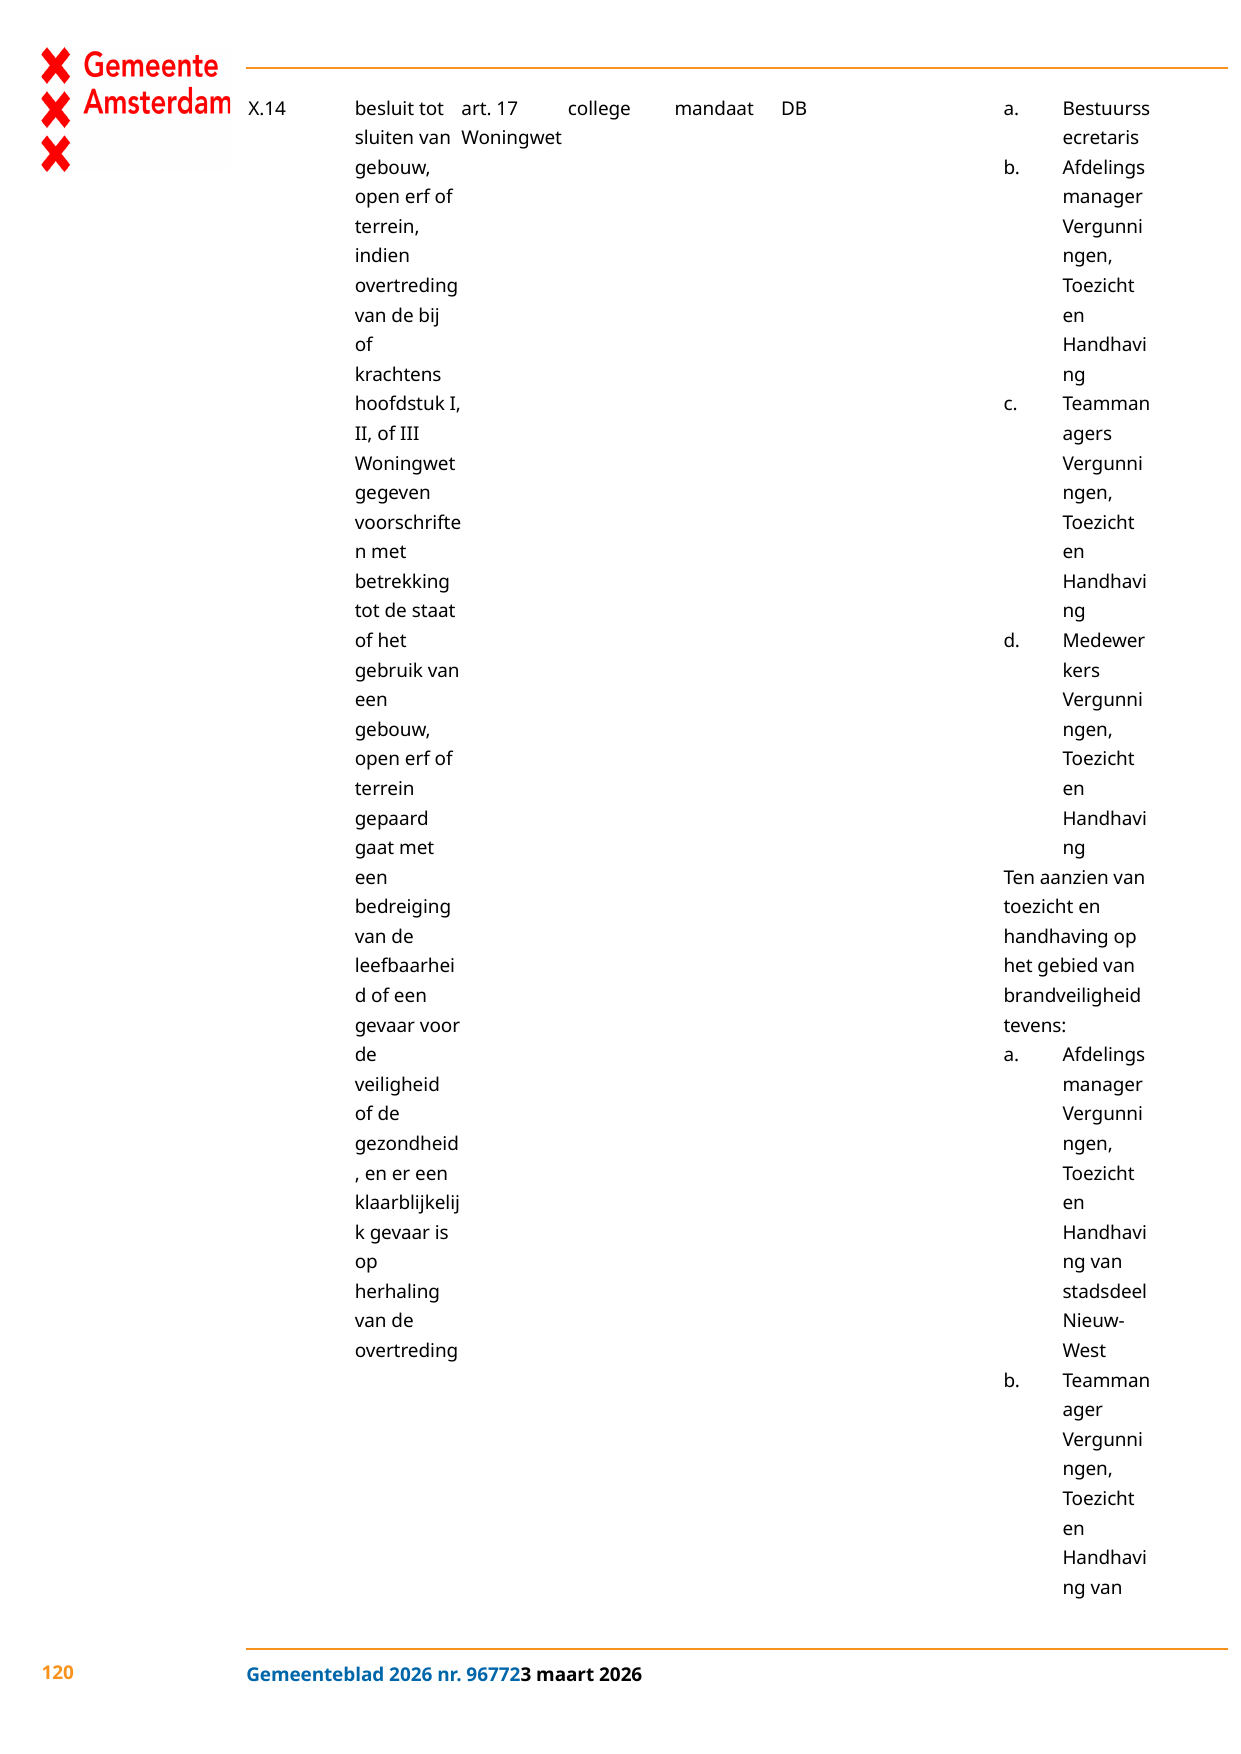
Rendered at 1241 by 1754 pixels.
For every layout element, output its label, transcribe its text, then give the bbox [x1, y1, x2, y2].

table_cell besluit tot sluiten van gebouw, open erf of terrein, indien overtreding van de bij of krachtens hoofdstuk I, II, of III Woningwet gegeven voorschriften met betrekking tot de staat of het gebruik van een gebouw, open erf of terrein gepaard gaat met een bedreiging van de leefbaarheid of een gevaar voor de veiligheid of de gezondheid, en er een klaarblijkelijk gevaar is op herhaling van de overtreding [355, 95, 461, 1600]
table_cell [888, 95, 1003, 1600]
table_cell X.14 [248, 95, 354, 1600]
table_cell DB [781, 95, 887, 1600]
table_cell college [568, 95, 674, 1600]
picture [41, 47, 231, 172]
table_cell art. 17 Woningwet [461, 95, 568, 1600]
table_cell Bestuurssecretaris Afdelingsmanager Vergunningen, Toezicht en Handhaving Teammanagers Vergunningen, Toezicht en Handhaving Medewerkers Vergunningen, Toezicht en Handhaving Ten aanzien van toezicht en handhaving op het gebied van brandveiligheid tevens: Afdelingsmanager Vergunningen, Toezicht en Handhaving van stadsdeel Nieuw-West Teammanager Vergunningen, Toezicht en Handhaving van [1003, 95, 1152, 1600]
table_cell mandaat [674, 95, 781, 1600]
